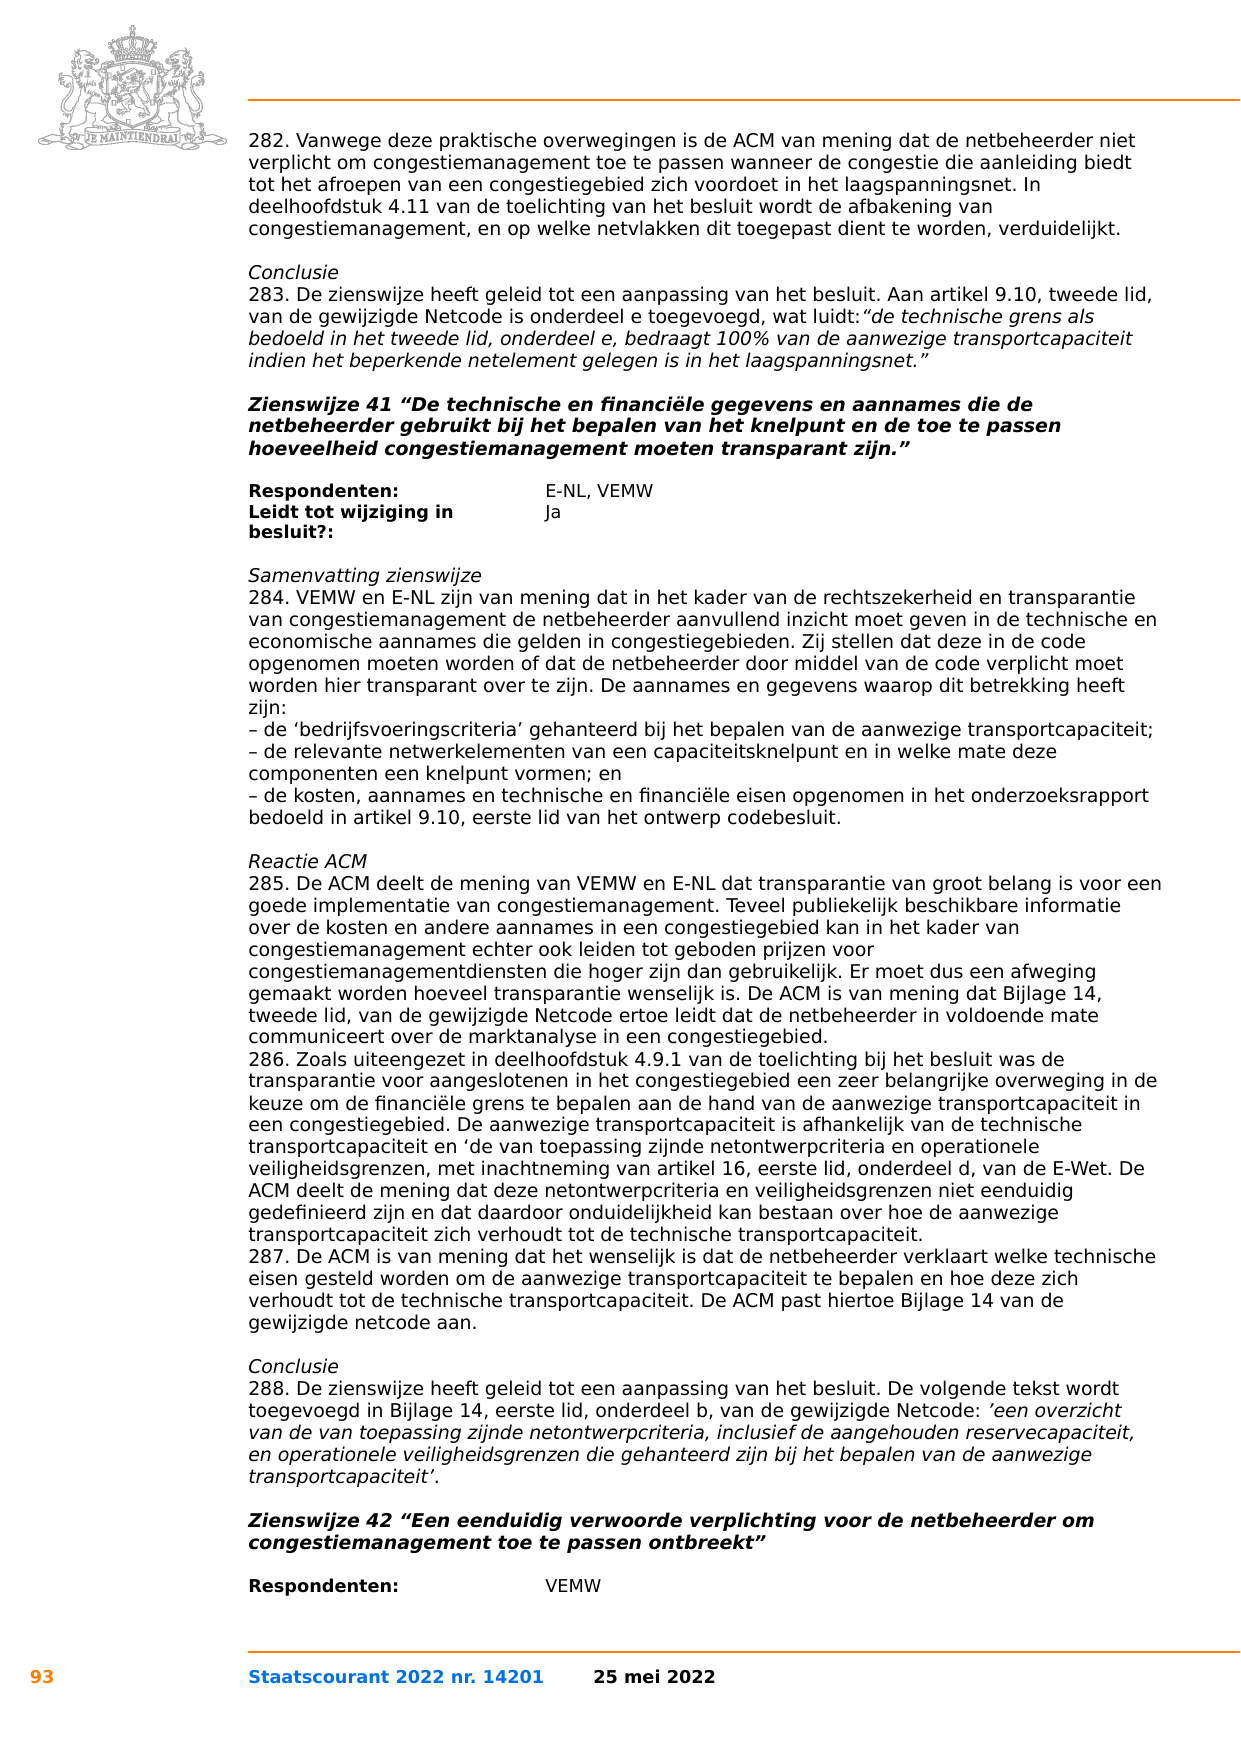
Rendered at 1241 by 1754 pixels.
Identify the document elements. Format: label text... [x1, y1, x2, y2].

table_cell Ja [539, 502, 1163, 543]
text 282. Vanwege deze praktische overwegingen is de ACM van mening dat de netbeheerder niet verplicht om congestiemanagement toe te passen wanneer de congestie die aanleiding biedt tot het afroepen van een congestiegebied zich voordoet in het laagspanningsnet. In deelhoofdstuk 4.11 van de toelichting van het besluit wordt de afbakening van congestiemanagement, en op welke netvlakken dit toegepast dient te worden, verduidelijkt. [248, 130, 1163, 240]
text 284. VEMW en E-NL zijn van mening dat in het kader van de rechtszekerheid en transparantie van congestiemanagement de netbeheerder aanvullend inzicht moet geven in de technische en economische aannames die gelden in congestiegebieden. Zij stellen dat deze in de code opgenomen moeten worden of dat de netbeheerder door middel van de code verplicht moet worden hier transparant over te zijn. De aannames en gegevens waarop dit betrekking heeft zijn: [248, 587, 1163, 719]
text – de kosten, aannames en technische en financiële eisen opgenomen in het onderzoeksrapport bedoeld in artikel 9.10, eerste lid van het ontwerp codebesluit. [248, 785, 1163, 829]
subtitle Zienswijze 41 “De technische en financiële gegevens en aannames die de netbeheerder gebruikt bij het bepalen van het knelpunt en de toe te passen hoeveelheid congestiemanagement moeten transparant zijn.” [248, 393, 1163, 459]
table_cell Leidt tot wijziging in besluit?: [248, 502, 539, 543]
subtitle Reactie ACM [248, 851, 1163, 873]
table_header Respondenten: [248, 1576, 539, 1596]
text 288. De zienswijze heeft geleid tot een aanpassing van het besluit. De volgende tekst wordt toegevoegd in Bijlage 14, eerste lid, onderdeel b, van de gewijzigde Netcode: ’een overzicht van de van toepassing zijnde netontwerpcriteria, inclusief de aangehouden reservecapaciteit, en operationele veiligheidsgrenzen die gehanteerd zijn bij het bepalen van de aanwezige transportcapaciteit’. [248, 1378, 1163, 1488]
subtitle Conclusie [248, 262, 1163, 284]
picture [38, 25, 227, 150]
table_header VEMW [539, 1576, 1163, 1596]
text 286. Zoals uiteengezet in deelhoofdstuk 4.9.1 van de toelichting bij het besluit was de transparantie voor aangeslotenen in het congestiegebied een zeer belangrijke overweging in de keuze om de financiële grens te bepalen aan de hand van de aanwezige transportcapaciteit in een congestiegebied. De aanwezige transportcapaciteit is afhankelijk van de technische transportcapaciteit en ‘de van toepassing zijnde netontwerpcriteria en operationele veiligheidsgrenzen, met inachtneming van artikel 16, eerste lid, onderdeel d, van de E-Wet. De ACM deelt de mening dat deze netontwerpcriteria en veiligheidsgrenzen niet eenduidig gedefinieerd zijn en dat daardoor onduidelijkheid kan bestaan over hoe de aanwezige transportcapaciteit zich verhoudt tot de technische transportcapaciteit. [248, 1048, 1163, 1246]
text – de ‘bedrijfsvoeringscriteria’ gehanteerd bij het bepalen van de aanwezige transportcapaciteit; [248, 719, 1163, 741]
subtitle Samenvatting zienswijze [248, 565, 1163, 587]
table_header Respondenten: [248, 481, 539, 502]
table_header E-NL, VEMW [539, 481, 1163, 502]
text 287. De ACM is van mening dat het wenselijk is dat de netbeheerder verklaart welke technische eisen gesteld worden om de aanwezige transportcapaciteit te bepalen en hoe deze zich verhoudt tot de technische transportcapaciteit. De ACM past hiertoe Bijlage 14 van de gewijzigde netcode aan. [248, 1246, 1163, 1334]
text 283. De zienswijze heeft geleid tot een aanpassing van het besluit. Aan artikel 9.10, tweede lid, van de gewijzigde Netcode is onderdeel e toegevoegd, wat luidt:“de technische grens als bedoeld in het tweede lid, onderdeel e, bedraagt 100% van de aanwezige transportcapaciteit indien het beperkende netelement gelegen is in het laagspanningsnet.” [248, 284, 1163, 372]
subtitle Zienswijze 42 “Een eenduidig verwoorde verplichting voor de netbeheerder om congestiemanagement toe te passen ontbreekt” [248, 1510, 1163, 1554]
text 285. De ACM deelt de mening van VEMW en E-NL dat transparantie van groot belang is voor een goede implementatie van congestiemanagement. Teveel publiekelijk beschikbare informatie over de kosten en andere aannames in een congestiegebied kan in het kader van congestiemanagement echter ook leiden tot geboden prijzen voor congestiemanagementdiensten die hoger zijn dan gebruikelijk. Er moet dus een afweging gemaakt worden hoeveel transparantie wenselijk is. De ACM is van mening dat Bijlage 14, tweede lid, van de gewijzigde Netcode ertoe leidt dat de netbeheerder in voldoende mate communiceert over de marktanalyse in een congestiegebied. [248, 873, 1163, 1048]
text – de relevante netwerkelementen van een capaciteitsknelpunt en in welke mate deze componenten een knelpunt vormen; en [248, 741, 1163, 785]
subtitle Conclusie [248, 1356, 1163, 1378]
